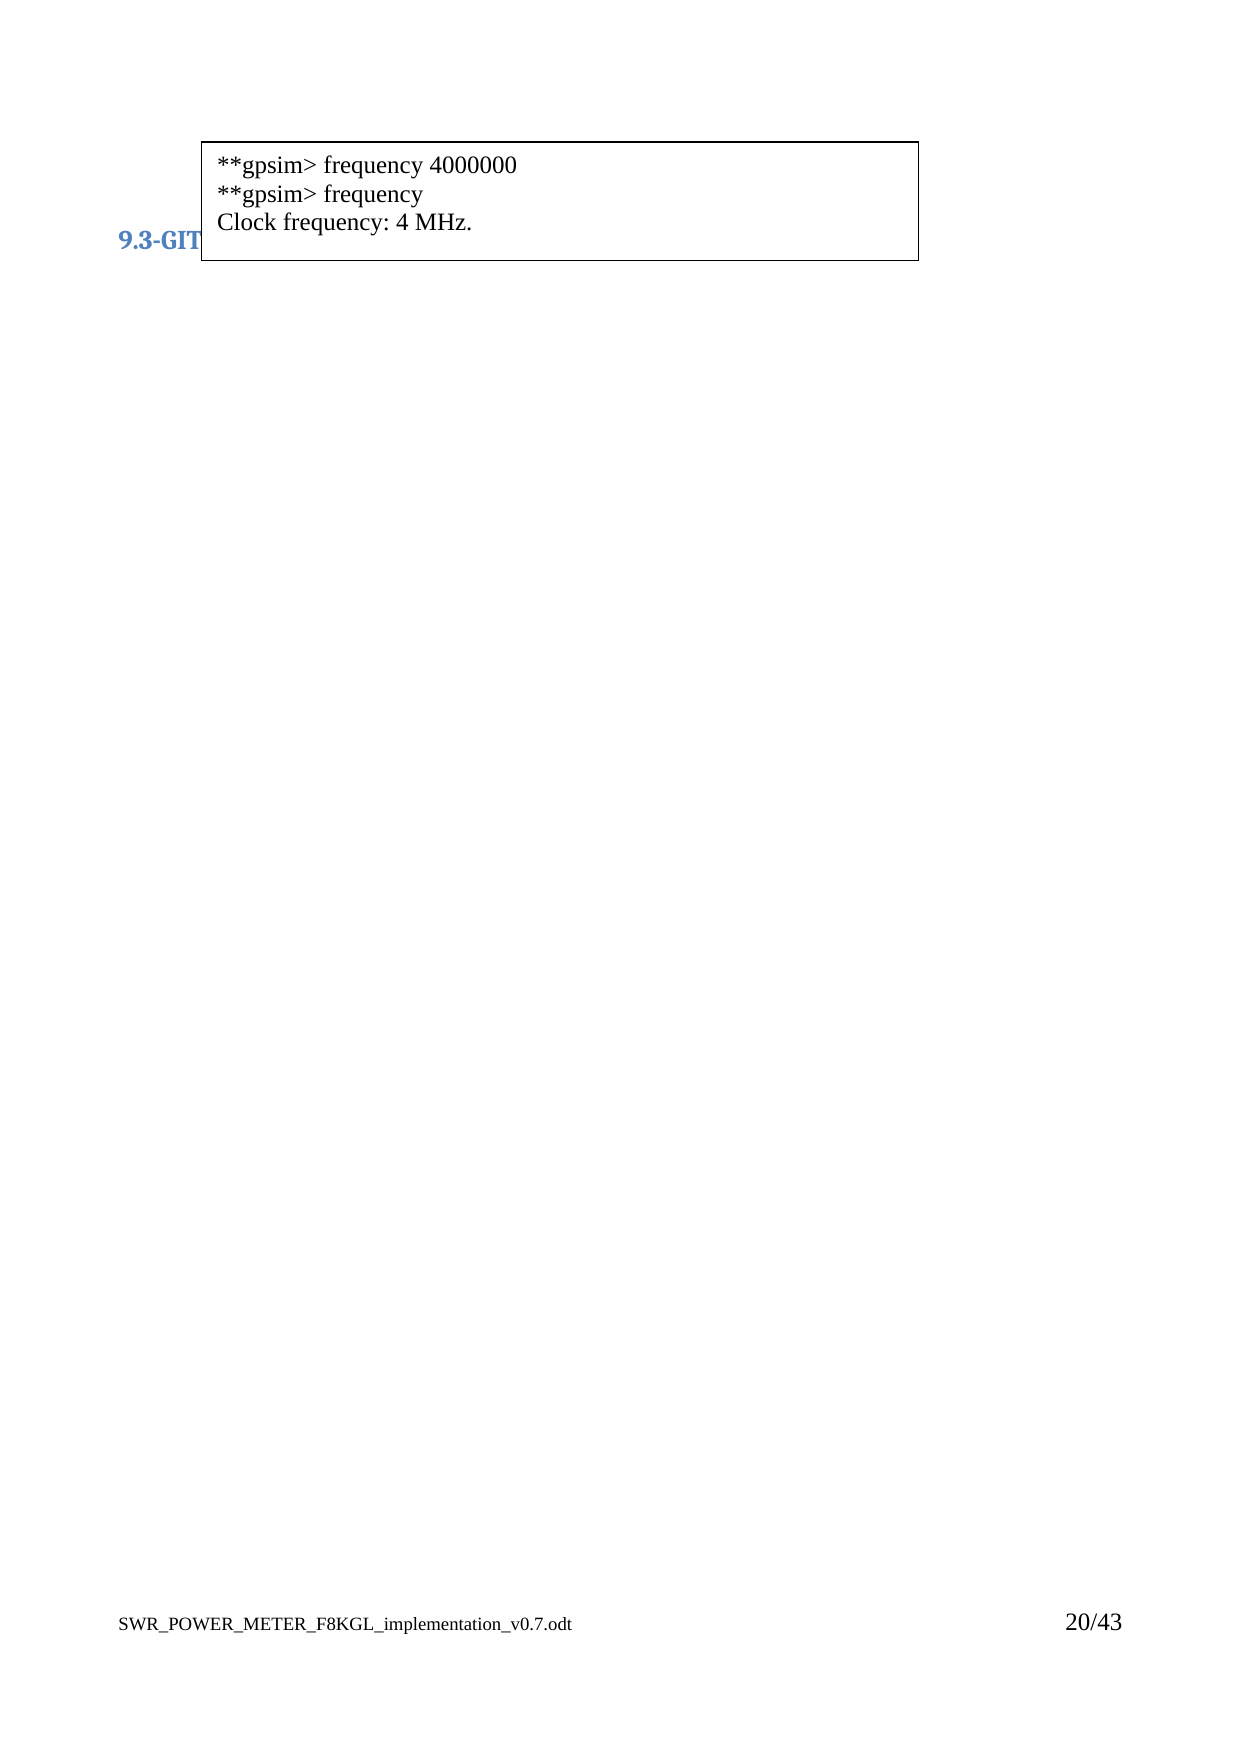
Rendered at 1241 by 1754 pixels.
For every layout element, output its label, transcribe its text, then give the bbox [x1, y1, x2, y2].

list Clock frequency: 4 MHz. [217, 207, 903, 236]
list **gpsim> frequency [217, 179, 903, 207]
list **gpsim> frequency 4000000 [217, 150, 903, 179]
subtitle [919, 225, 1122, 256]
subtitle 9.3-GIT [118, 225, 201, 256]
